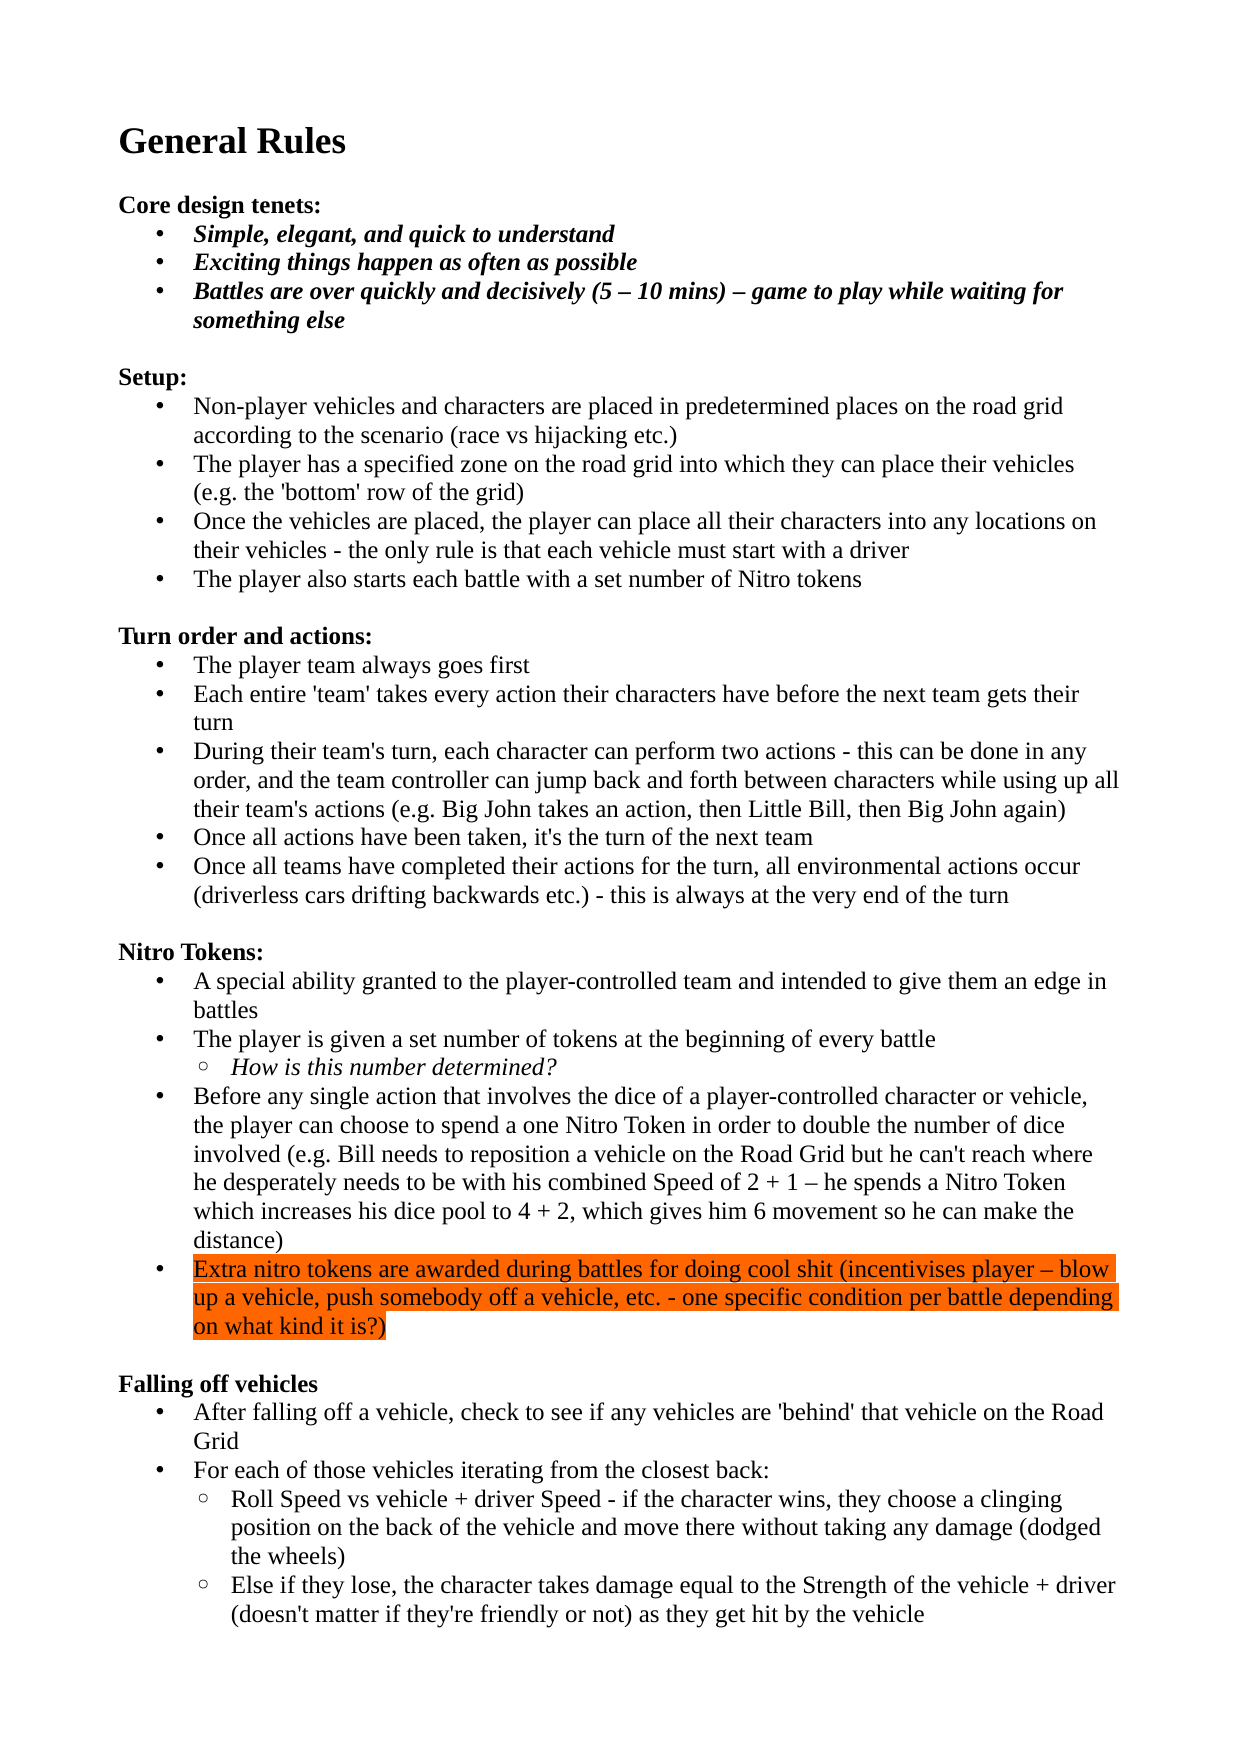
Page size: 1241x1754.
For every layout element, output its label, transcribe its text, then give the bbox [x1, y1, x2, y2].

text General Rules [118, 118, 1122, 161]
list After falling off a vehicle, check to see if any vehicles are 'behind' that vehicle on the Road Grid [156, 1397, 1122, 1455]
list Exciting things happen as often as possible [156, 247, 1122, 276]
list How is this number determined? [193, 1052, 1122, 1081]
list Else if they lose, the character takes damage equal to the Strength of the vehicle + driver (doesn't matter if they're friendly or not) as they get hit by the vehicle [193, 1570, 1122, 1627]
list During their team's turn, each character can perform two actions - this can be done in any order, and the team controller can jump back and forth between characters while using up all their team's actions (e.g. Big John takes an action, then Little Bill, then Big John again) [156, 736, 1122, 822]
list A special ability granted to the player-controlled team and intended to give them an edge in battles [156, 966, 1122, 1024]
list Non-player vehicles and characters are placed in predetermined places on the road grid according to the scenario (race vs hijacking etc.) [156, 391, 1122, 449]
list The player has a specified zone on the road grid into which they can place their vehicles (e.g. the 'bottom' row of the grid) [156, 449, 1122, 506]
list Roll Speed vs vehicle + driver Speed - if the character wins, they choose a clinging position on the back of the vehicle and move there without taking any damage (dodged the wheels) [193, 1484, 1122, 1570]
list Once all actions have been taken, it's the turn of the next team [156, 822, 1122, 851]
text Turn order and actions: [118, 621, 1122, 650]
list For each of those vehicles iterating from the closest back: [156, 1455, 1122, 1484]
list Once the vehicles are placed, the player can place all their characters into any locations on their vehicles - the only rule is that each vehicle must start with a driver [156, 506, 1122, 564]
text Setup: [118, 362, 1122, 391]
list Battles are over quickly and decisively (5 – 10 mins) – game to play while waiting for something else [156, 276, 1122, 334]
text Nitro Tokens: [118, 937, 1122, 966]
list The player also starts each battle with a set number of Nitro tokens [156, 564, 1122, 621]
list Simple, elegant, and quick to understand [156, 219, 1122, 247]
list The player is given a set number of tokens at the beginning of every battle [156, 1024, 1122, 1052]
list Each entire 'team' takes every action their characters have before the next team gets their turn [156, 679, 1122, 736]
text Falling off vehicles [118, 1369, 1122, 1397]
list The player team always goes first [156, 650, 1122, 679]
text Core design tenets: [118, 190, 1122, 219]
list Before any single action that involves the dice of a player-controlled character or vehicle, the player can choose to spend a one Nitro Token in order to double the number of dice involved (e.g. Bill needs to reposition a vehicle on the Road Grid but he can't reach where he desperately needs to be with his combined Speed of 2 + 1 – he spends a Nitro Token which increases his dice pool to 4 + 2, which gives him 6 movement so he can make the distance) [156, 1081, 1122, 1254]
list Once all teams have completed their actions for the turn, all environmental actions occur (driverless cars drifting backwards etc.) - this is always at the very end of the turn [156, 851, 1122, 909]
list Extra nitro tokens are awarded during battles for doing cool shit (incentivises player – blow up a vehicle, push somebody off a vehicle, etc. - one specific condition per battle depending on what kind it is?) [156, 1254, 1122, 1340]
